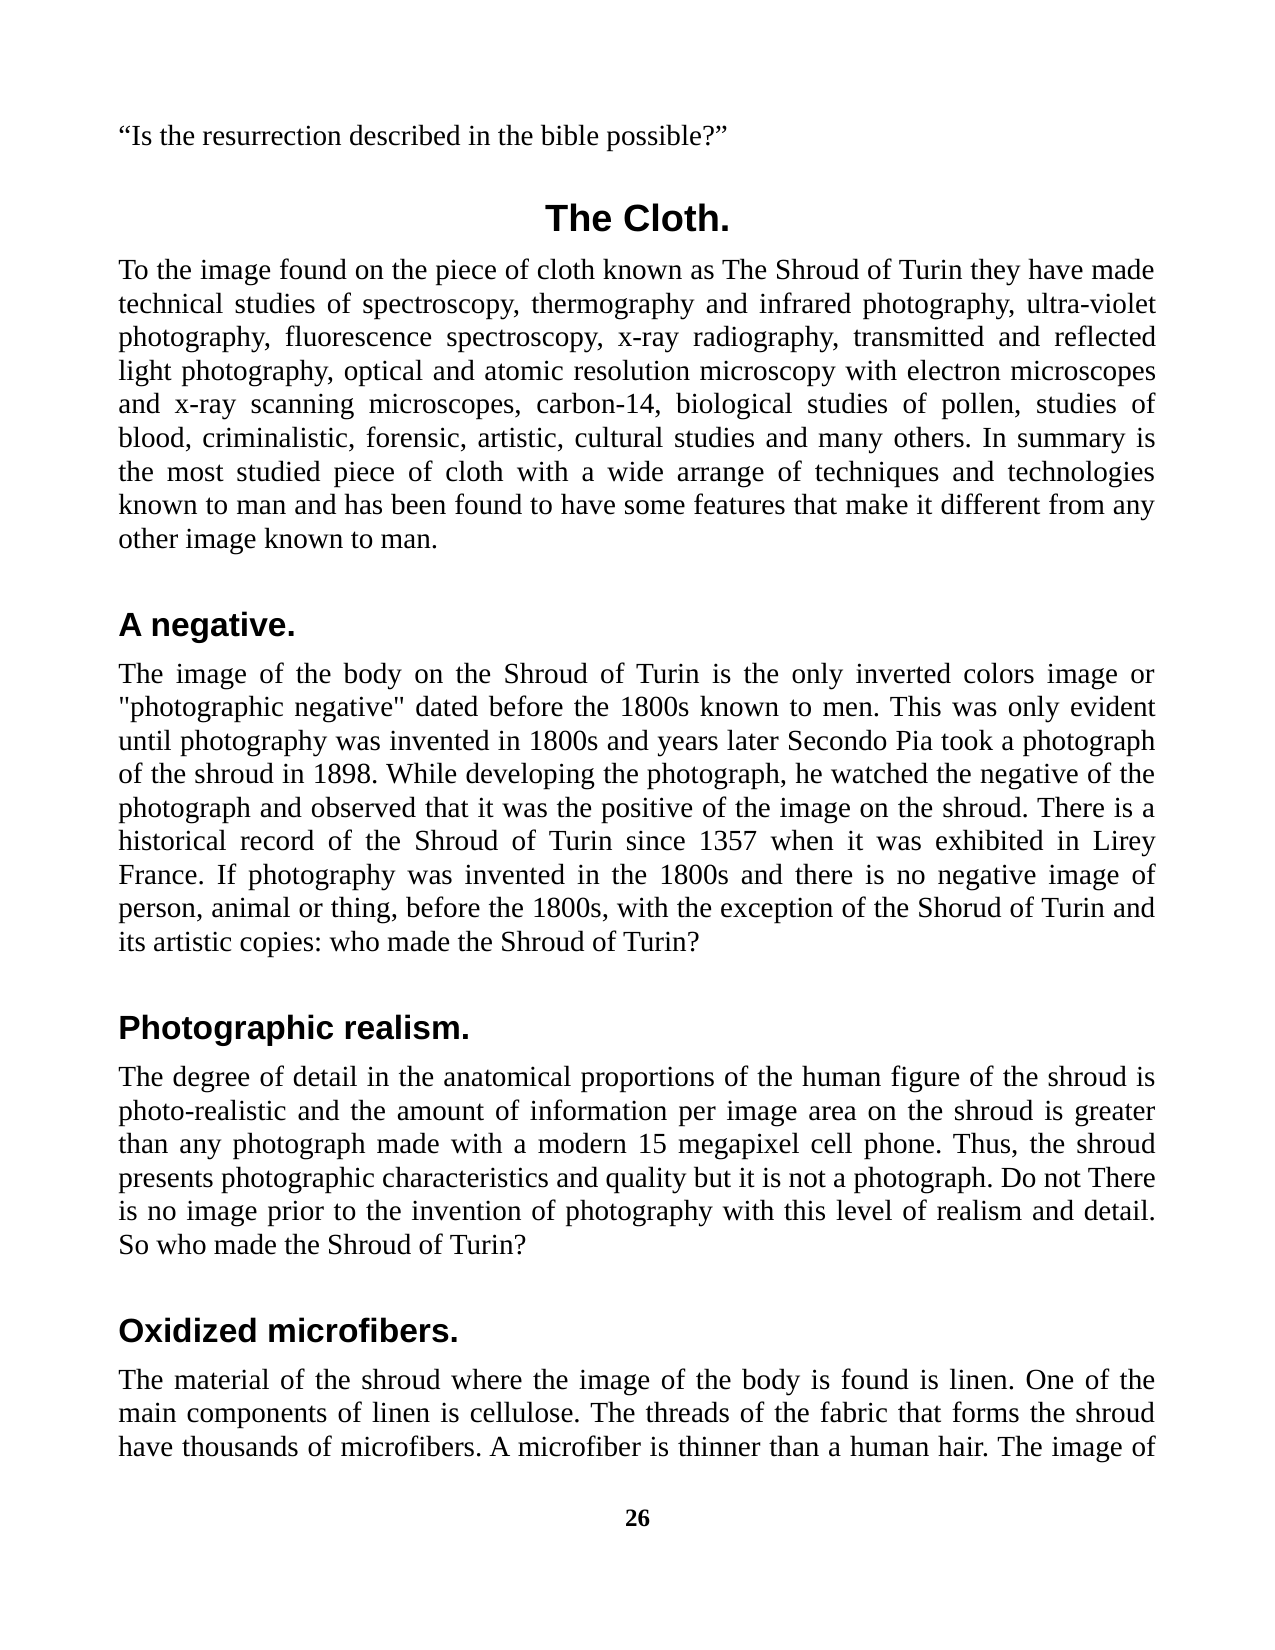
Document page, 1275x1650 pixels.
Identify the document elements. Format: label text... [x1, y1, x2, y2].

text The degree of detail in the anatomical proportions of the human figure of the shroud is photo-realistic and the amount of information per image area on the shroud is greater than any photograph made with a modern 15 megapixel cell phone. Thus, the shroud presents photographic characteristics and quality but it is not a photograph. Do not There is no image prior to the invention of photography with this level of realism and detail. So who made the Shroud of Turin? [118, 1059, 1157, 1260]
text The material of the shroud where the image of the body is found is linen. One of the main components of linen is cellulose. The threads of the fabric that forms the shroud have thousands of microfibers. A microfiber is thinner than a human hair. The image of [118, 1362, 1157, 1462]
subtitle Photographic realism. [118, 1008, 1157, 1047]
text To the image found on the piece of cloth known as The Shroud of Turin they have made technical studies of spectroscopy, thermography and infrared photography, ultra-violet photography, fluorescence spectroscopy, x-ray radiography, transmitted and reflected light photography, optical and atomic resolution microscopy with electron microscopes and x-ray scanning microscopes, carbon-14, biological studies of pollen, studies of blood, criminalistic, forensic, artistic, cultural studies and many others. In summary is the most studied piece of cloth with a wide arrange of techniques and technologies known to man and has been found to have some features that make it different from any other image known to man. [118, 252, 1157, 554]
text “Is the resurrection described in the bible possible?” [118, 118, 1157, 152]
subtitle Oxidized microfibers. [118, 1311, 1157, 1349]
text The image of the body on the Shroud of Turin is the only inverted colors image or "photographic negative" dated before the 1800s known to men. This was only evident until photography was invented in 1800s and years later Secondo Pia took a photograph of the shroud in 1898. While developing the photograph, he watched the negative of the photograph and observed that it was the positive of the image on the shroud. There is a historical record of the Shroud of Turin since 1357 when it was exhibited in Lirey France. If photography was invented in the 1800s and there is no negative image of person, animal or thing, before the 1800s, with the exception of the Shorud of Turin and its artistic copies: who made the Shroud of Turin? [118, 656, 1157, 958]
subtitle A negative. [118, 604, 1157, 643]
subtitle The Cloth. [118, 196, 1157, 240]
